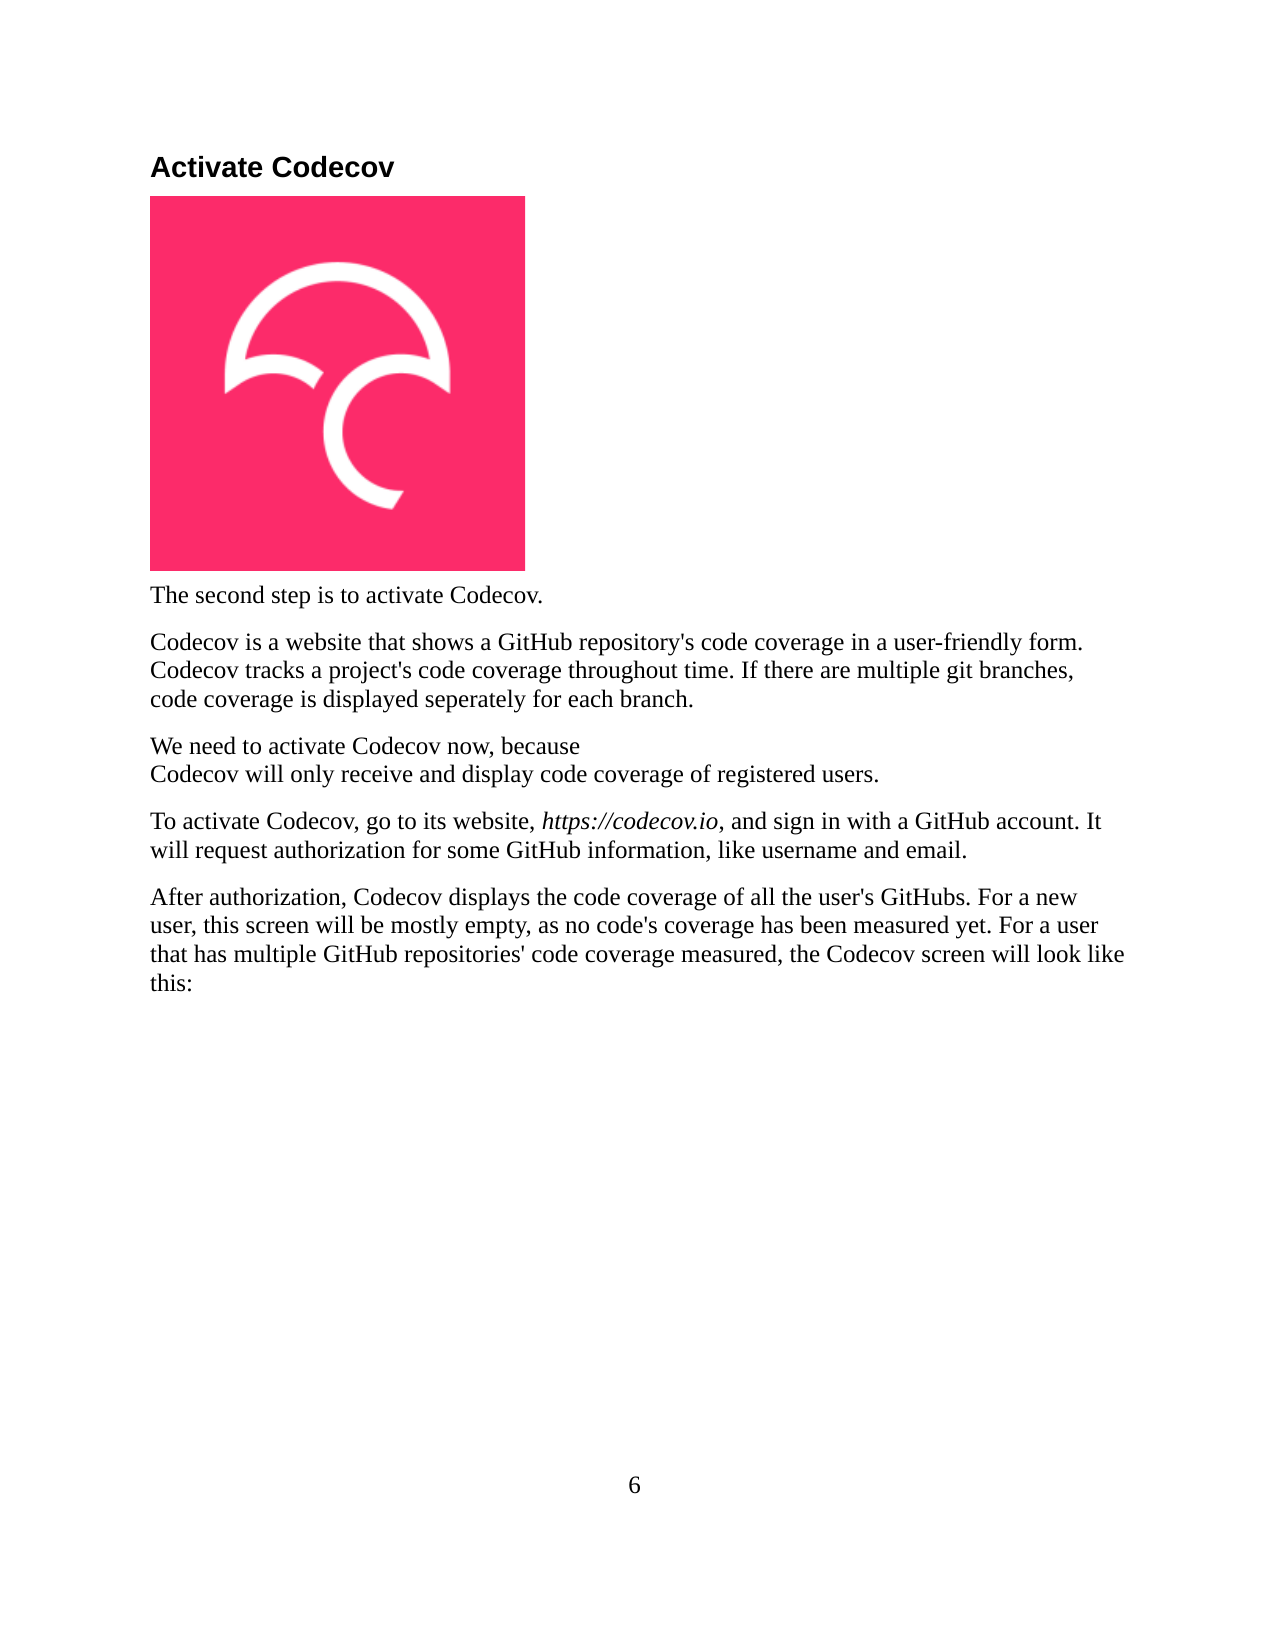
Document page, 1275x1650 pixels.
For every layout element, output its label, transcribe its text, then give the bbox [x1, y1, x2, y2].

text Codecov is a website that shows a GitHub repository's code coverage in a user-friendly form. Codecov tracks a project's code coverage throughout time. If there are multiple git branches, code coverage is displayed seperately for each branch. [150, 627, 1125, 713]
text After authorization, Codecov displays the code coverage of all the user's GitHubs. For a new user, this screen will be mostly empty, as no code's coverage has been measured yet. For a user that has multiple GitHub repositories' code coverage measured, the Codecov screen will look like this: [150, 882, 1125, 997]
text We need to activate Codecov now, because Codecov will only receive and display code coverage of registered users. [150, 731, 1125, 788]
subtitle Activate Codecov [150, 150, 1125, 183]
text The second step is to activate Codecov. [150, 580, 1125, 609]
picture [150, 196, 525, 571]
text To activate Codecov, go to its website, https://codecov.io, and sign in with a GitHub account. It will request authorization for some GitHub information, like username and email. [150, 806, 1125, 864]
